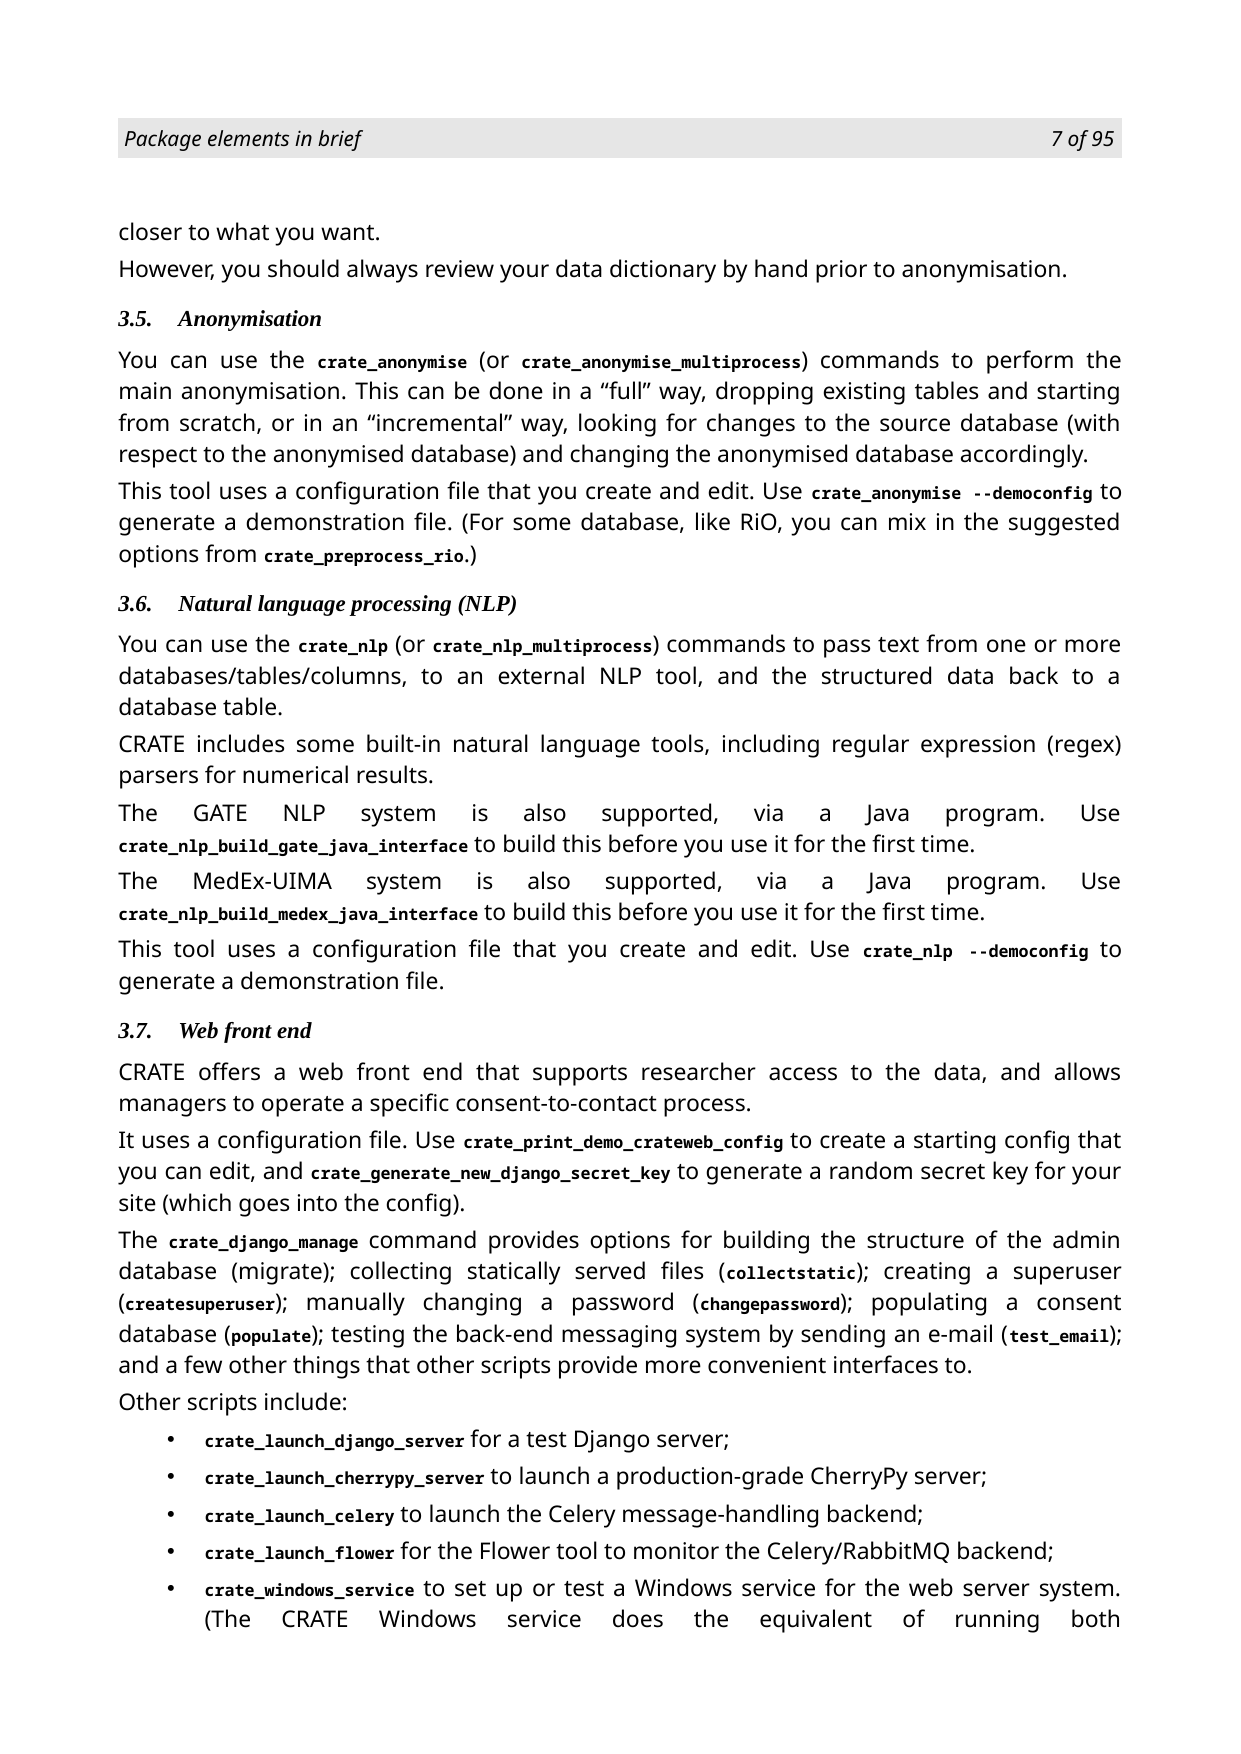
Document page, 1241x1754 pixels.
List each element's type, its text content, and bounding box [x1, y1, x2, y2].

text It uses a configuration file. Use crate_print_demo_crateweb_config to create a starting config that you can edit, and crate_generate_new_django_secret_key to generate a random secret key for your site (which goes into the config). [118, 1124, 1122, 1218]
text This tool uses a configuration file that you create and edit. Use crate_nlp --democonfig to generate a demonstration file. [118, 933, 1122, 996]
list crate_launch_flower for the Flower tool to monitor the Celery/RabbitMQ backend; [167, 1535, 1122, 1566]
list crate_launch_django_server for a test Django server; [167, 1423, 1122, 1454]
list crate_launch_cherrypy_server to launch a production-grade CherryPy server; [167, 1460, 1122, 1492]
text CRATE includes some built-in natural language tools, including regular expression (regex) parsers for numerical results. [118, 728, 1122, 791]
text CRATE offers a web front end that supports researcher access to the data, and allows managers to operate a specific consent-to-contact process. [118, 1056, 1122, 1118]
text Other scripts include: [118, 1386, 1122, 1417]
subtitle Web front end [118, 1017, 1122, 1043]
list crate_windows_service to set up or test a Windows service for the web server system. (The CRATE Windows service does the equivalent of running both [167, 1572, 1122, 1634]
subtitle Anonymisation [118, 305, 1122, 332]
list crate_launch_celery to launch the Celery message-handling backend; [167, 1497, 1122, 1529]
text The GATE NLP system is also supported, via a Java program. Use crate_nlp_build_gate_java_interface to build this before you use it for the first time. [118, 797, 1122, 859]
subtitle Natural language processing (NLP) [118, 589, 1122, 616]
text closer to what you want. [118, 216, 1122, 247]
text The crate_django_manage command provides options for building the structure of the admin database (migrate); collecting statically served files (collectstatic); creating a superuser (createsuperuser); manually changing a password (changepassword); populating a consent database (populate); testing the back-end messaging system by sending an e-mail (test_email); and a few other things that other scripts provide more convenient interfaces to. [118, 1224, 1122, 1380]
text You can use the crate_anonymise (or crate_anonymise_multiprocess) commands to perform the main anonymisation. This can be done in a “full” way, dropping existing tables and starting from scratch, or in an “incremental” way, looking for changes to the source database (with respect to the anonymised database) and changing the anonymised database accordingly. [118, 344, 1122, 469]
text However, you should always review your data dictionary by hand prior to anonymisation. [118, 253, 1122, 284]
text The MedEx-UIMA system is also supported, via a Java program. Use crate_nlp_build_medex_java_interface to build this before you use it for the first time. [118, 865, 1122, 927]
text You can use the crate_nlp (or crate_nlp_multiprocess) commands to pass text from one or more databases/tables/columns, to an external NLP tool, and the structured data back to a database table. [118, 628, 1122, 722]
text This tool uses a configuration file that you create and edit. Use crate_anonymise --democonfig to generate a demonstration file. (For some database, like RiO, you can mix in the suggested options from crate_preprocess_rio.) [118, 475, 1122, 569]
